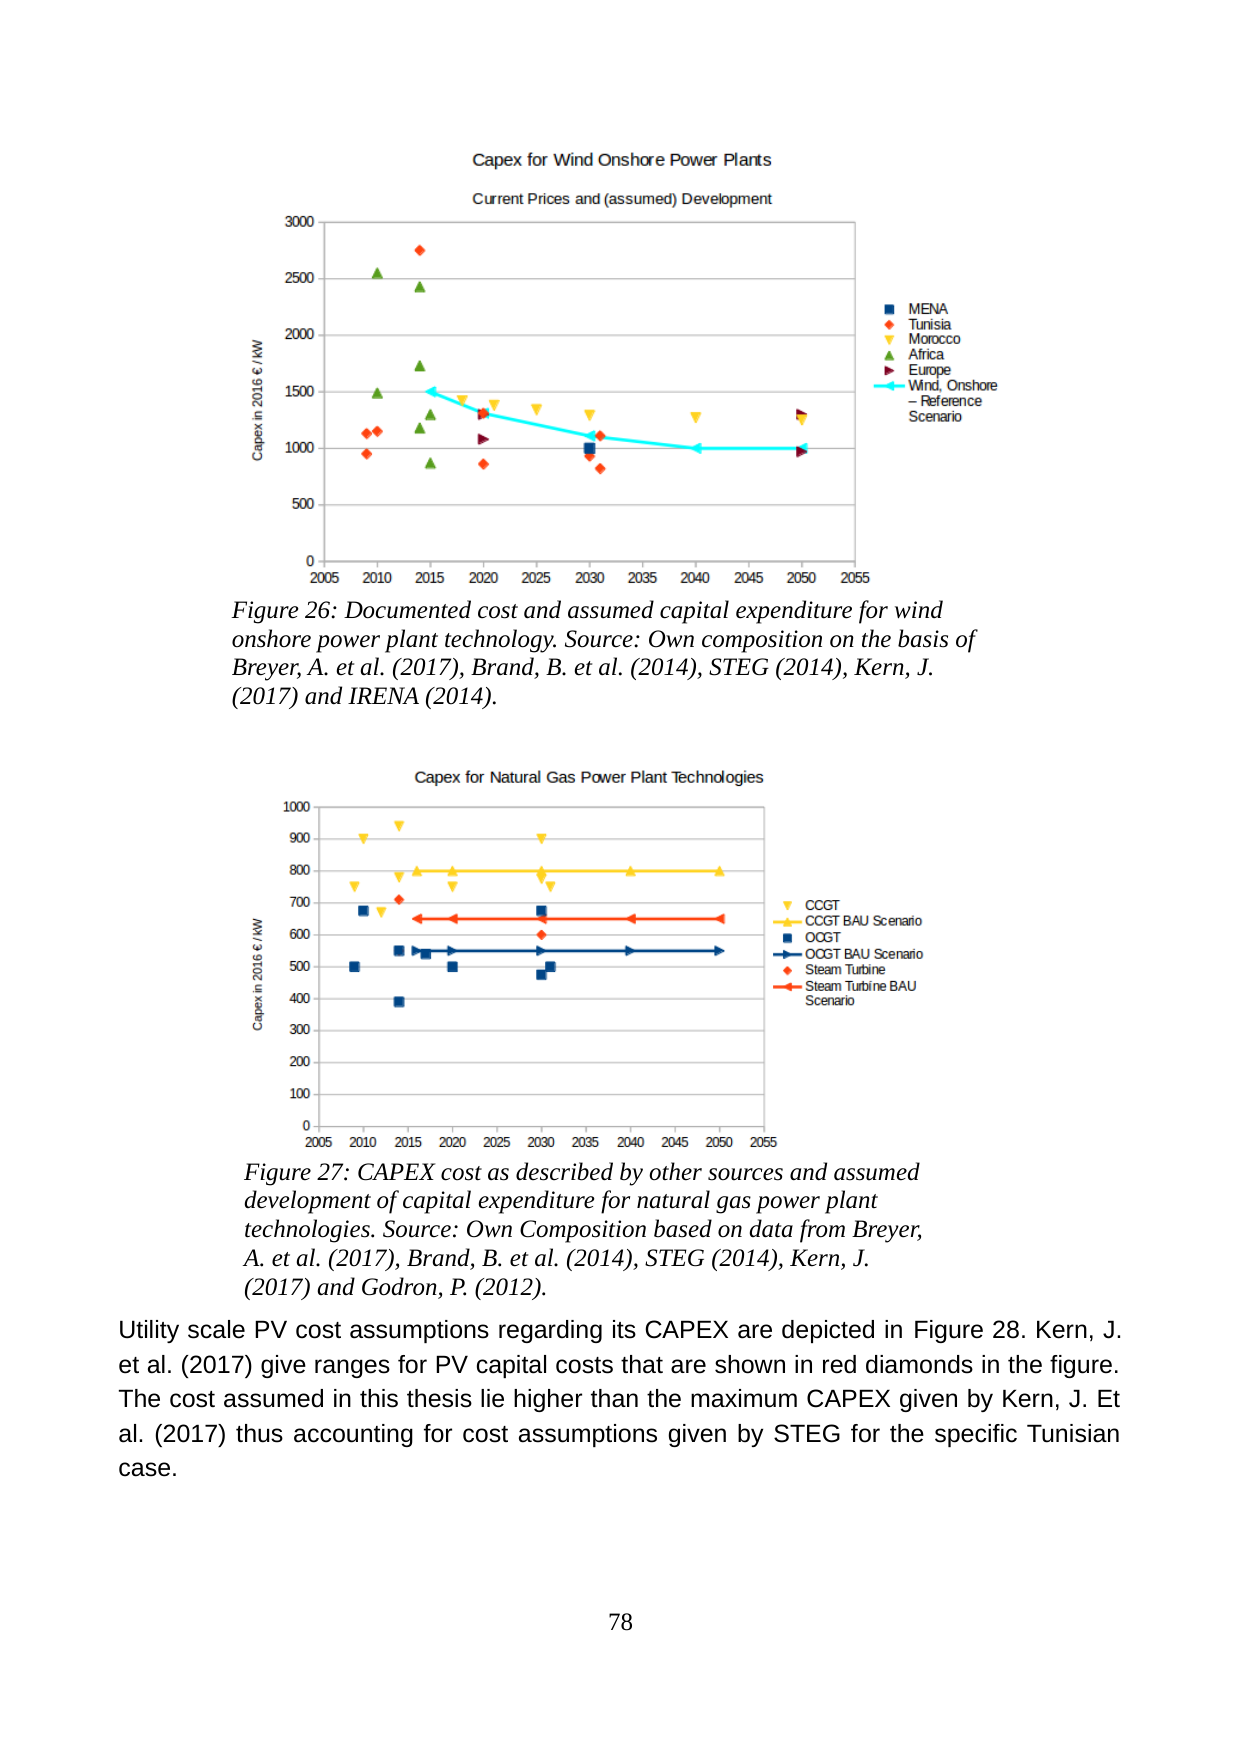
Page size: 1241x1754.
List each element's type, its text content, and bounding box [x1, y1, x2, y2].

picture [231, 130, 1009, 595]
picture [243, 754, 938, 1157]
text Figure 27: CAPEX cost as described by other sources and assumed development of capital expenditure for natural gas power plant technologies. Source: Own Composition based on data from Breyer, A. et al. (2017), Brand, B. et al. (2014), STEG (2014), Kern, J. (2017) and Godron, P. (2012). [244, 1157, 937, 1300]
text Utility scale PV cost assumptions regarding its CAPEX are depicted in Figure 28. Kern, J. et al. (2017) give ranges for PV capital costs that are shown in red diamonds in the figure. The cost assumed in this thesis lie higher than the maximum CAPEX given by Kern, J. Et al. (2017) thus accounting for cost assumptions given by STEG for the specific Tunisian case. [118, 118, 1122, 1482]
text Figure 26: Documented cost and assumed capital expenditure for wind onshore power plant technology. Source: Own composition on the basis of Breyer, A. et al. (2017), Brand, B. et al. (2014), STEG (2014), Kern, J. (2017) and IRENA (2014). [232, 595, 1009, 710]
